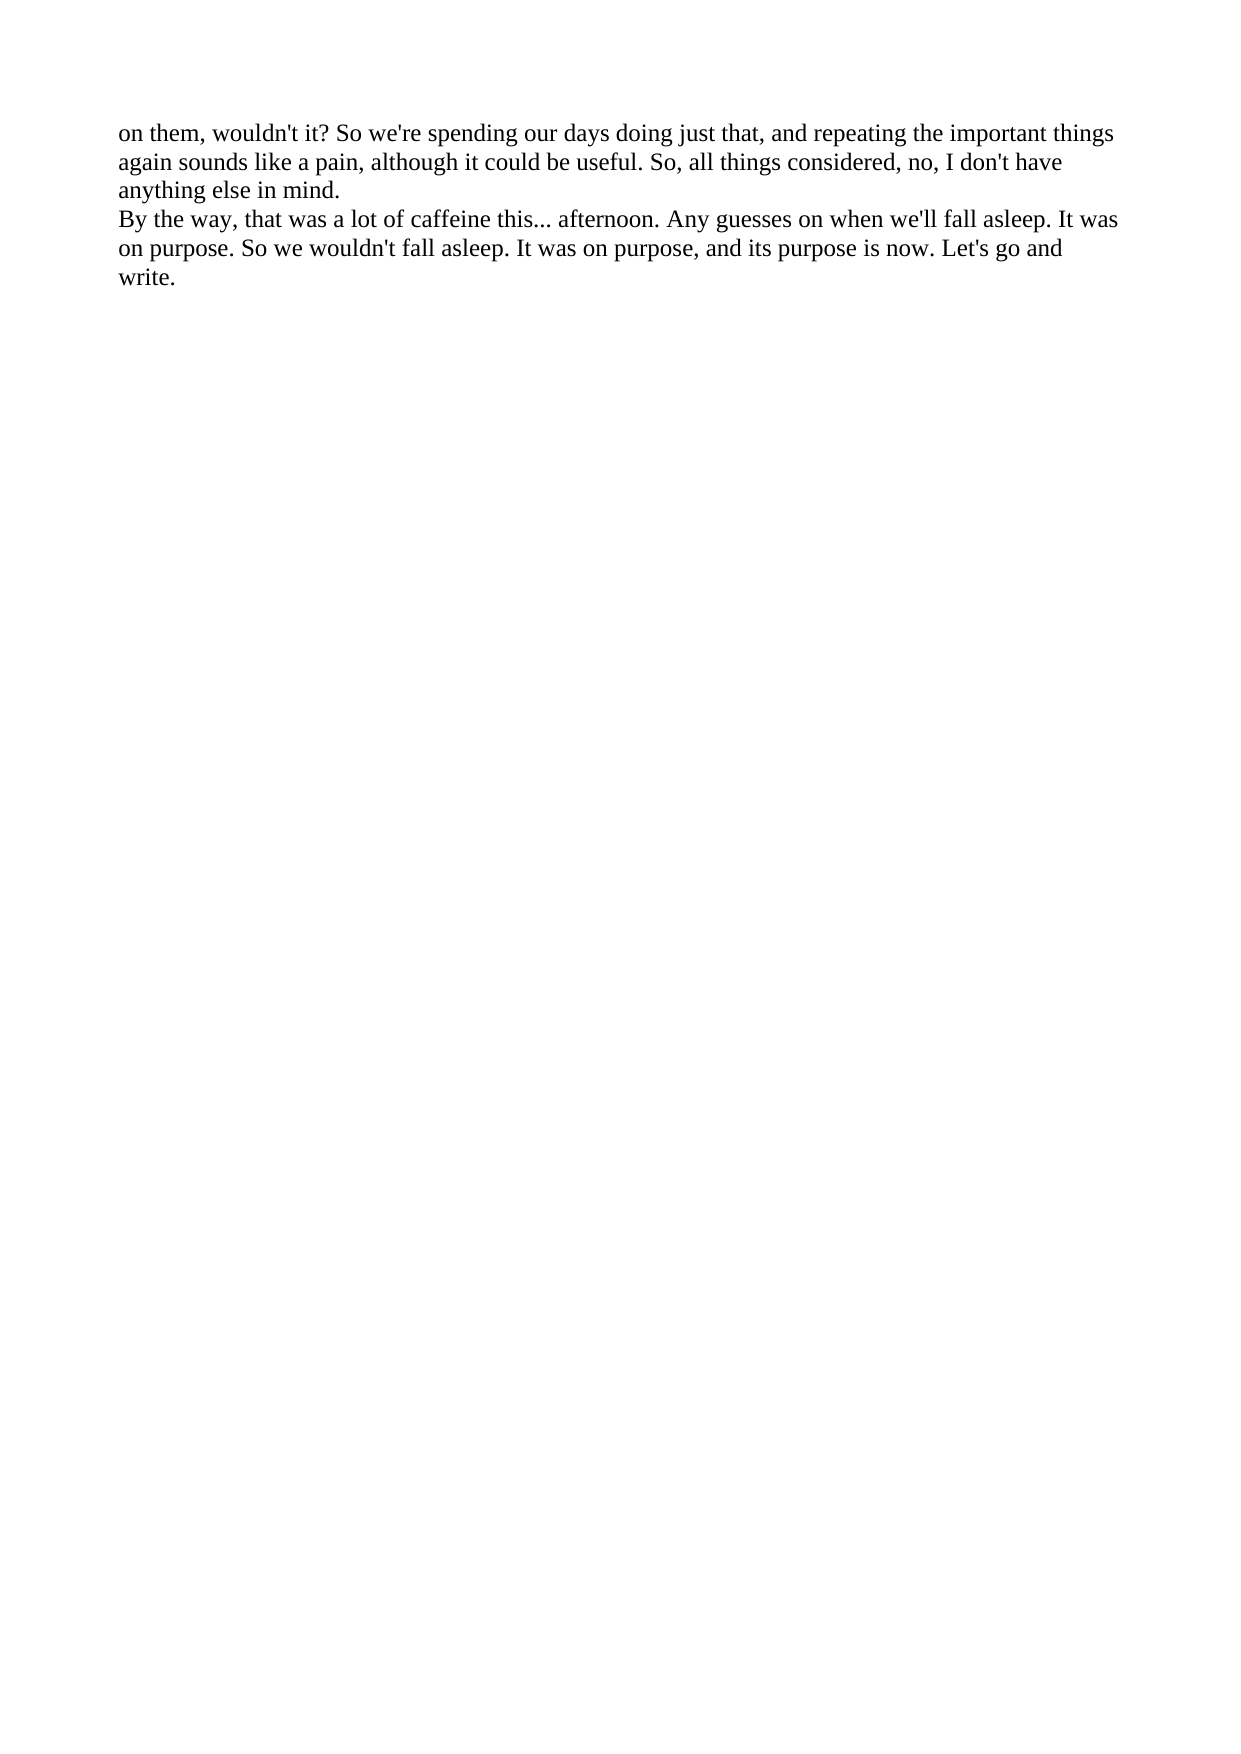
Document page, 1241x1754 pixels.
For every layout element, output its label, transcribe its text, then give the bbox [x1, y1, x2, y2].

text By the way, that was a lot of caffeine this... afternoon. Any guesses on when we'll fall asleep. It was on purpose. So we wouldn't fall asleep. It was on purpose, and its purpose is now. Let's go and write. [118, 204, 1122, 291]
text on them, wouldn't it? So we're spending our days doing just that, and repeating the important things again sounds like a pain, although it could be useful. So, all things considered, no, I don't have anything else in mind. [118, 118, 1122, 204]
